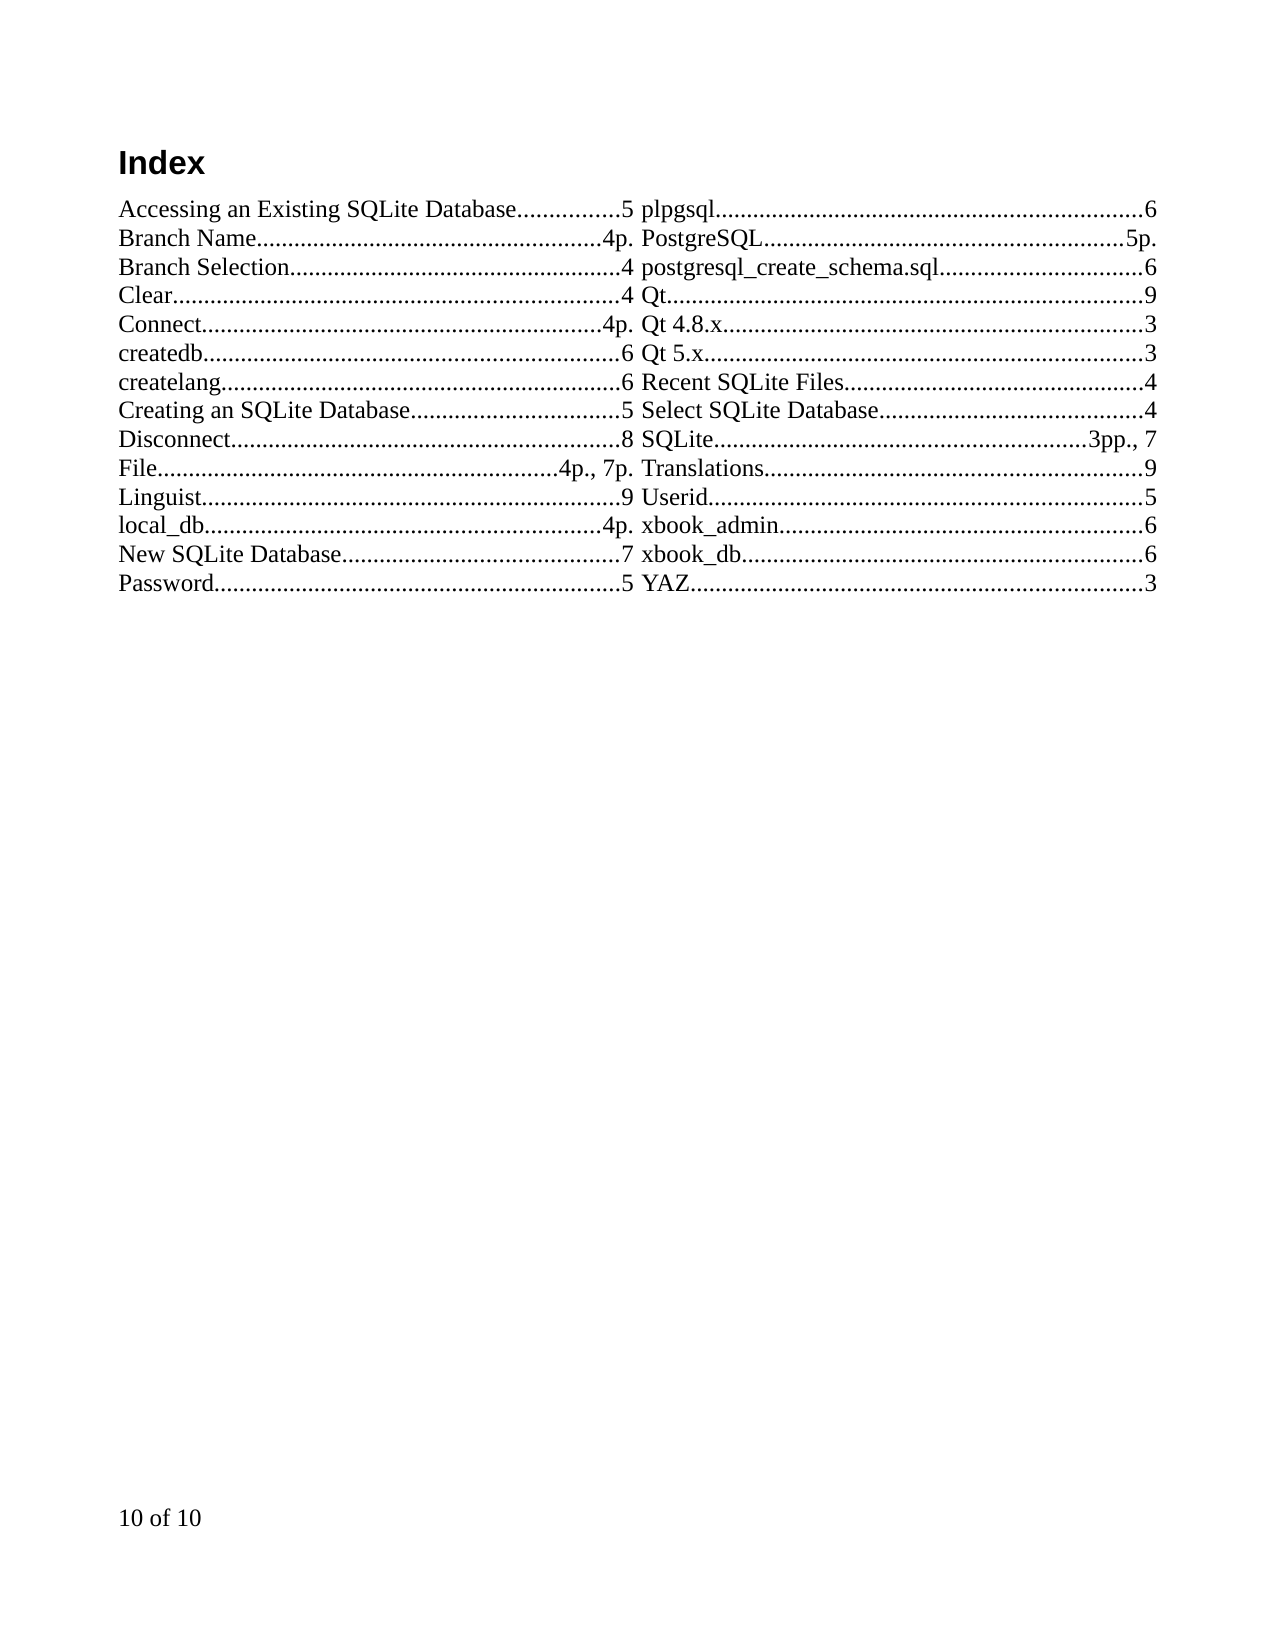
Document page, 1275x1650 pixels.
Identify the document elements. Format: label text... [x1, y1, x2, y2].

text Recent SQLite Files 4 [641, 367, 1157, 395]
text xbook_admin 6 [641, 510, 1157, 539]
text Branch Name 4p. [118, 223, 634, 252]
text SQLite 3pp., 7 [641, 424, 1157, 453]
text Accessing an Existing SQLite Database 5 [118, 194, 634, 223]
text New SQLite Database 7 [118, 539, 634, 568]
text YAZ 3 [641, 568, 1157, 597]
text Creating an SQLite Database 5 [118, 395, 634, 424]
text File 4p., 7p. [118, 453, 634, 482]
text local_db 4p. [118, 510, 634, 539]
text Clear 4 [118, 280, 634, 309]
text createlang 6 [118, 367, 634, 395]
text Disconnect 8 [118, 424, 634, 453]
text Qt 5.x 3 [641, 338, 1157, 367]
text xbook_db 6 [641, 539, 1157, 568]
text Select SQLite Database 4 [641, 395, 1157, 424]
text Qt 9 [641, 280, 1157, 309]
text createdb 6 [118, 338, 634, 367]
text Password 5 [118, 568, 634, 597]
subtitle Index [118, 143, 1157, 182]
text Translations 9 [641, 453, 1157, 482]
text Linguist 9 [118, 482, 634, 510]
text postgresql_create_schema.sql 6 [641, 252, 1157, 280]
text Branch Selection 4 [118, 252, 634, 280]
text Userid 5 [641, 482, 1157, 510]
text Connect 4p. [118, 309, 634, 338]
text plpgsql 6 [641, 194, 1157, 223]
text PostgreSQL 5p. [641, 223, 1157, 252]
text Qt 4.8.x 3 [641, 309, 1157, 338]
